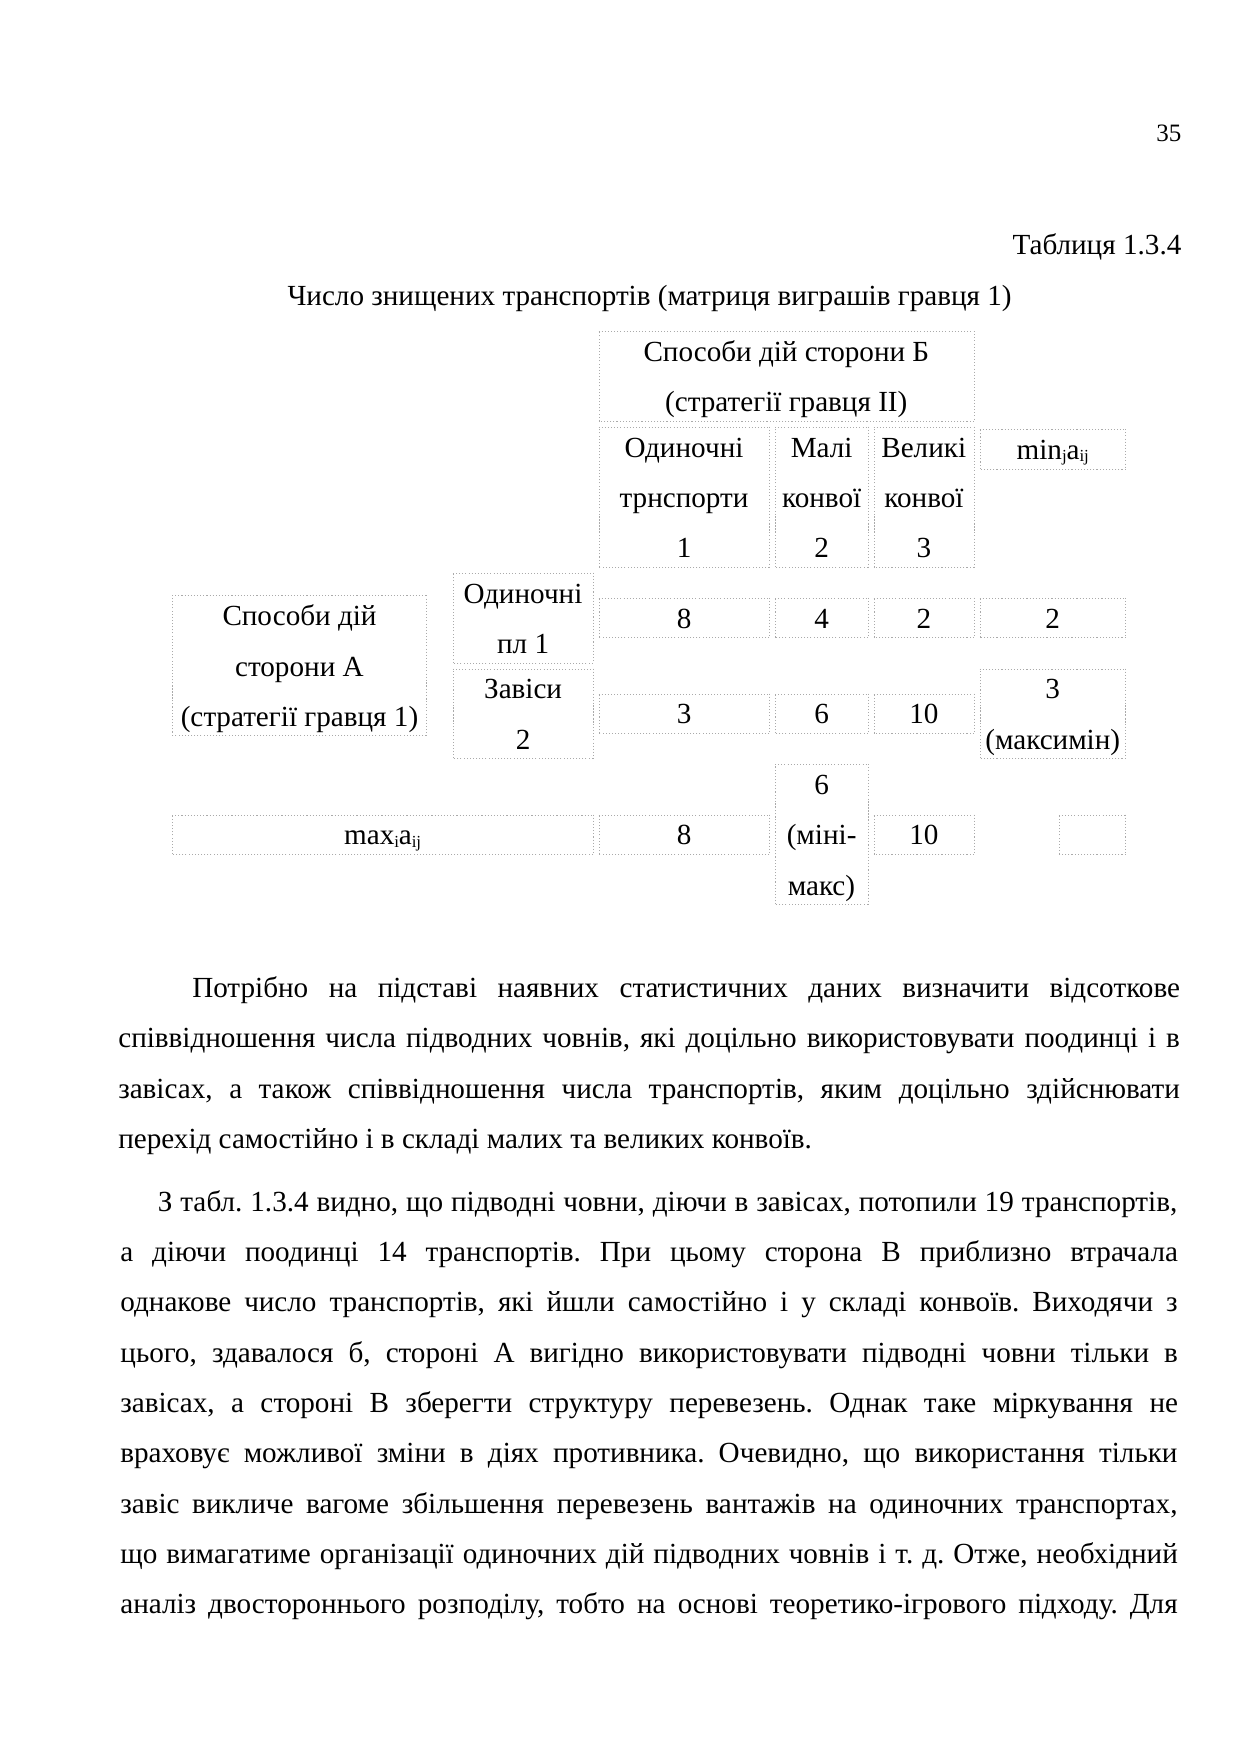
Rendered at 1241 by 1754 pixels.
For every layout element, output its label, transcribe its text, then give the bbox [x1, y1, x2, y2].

text З табл. 1.3.4 видно, що підводні човни, діючи в завісах, потопили 19 транспортів, а діючи поодинці 14 транспортів. При цьому сторона В приблизно втрачала однакове число транспортів, які йшли самостійно і у складі конвоїв. Виходячи з цього, здавалося б, стороні А вигідно використовувати підводні човни тільки в завісах, а стороні В зберегти структуру перевезень. Однак таке міркування не враховує можливої зміни в діях противника. Очевидно, що використання тільки завіс викличе вагоме збільшення перевезень вантажів на одиночних транспортах, що вимагатиме організації одиночних дій підводних човнів і т. д. Отже, необхідний аналіз двостороннього розподілу, тобто на основі теоретико-ігрового підходу. Для [120, 1184, 1179, 1620]
table_cell 2 [977, 570, 1128, 666]
table_cell maxiaij [169, 761, 596, 907]
table_cell 6 (міні-макс) [772, 761, 871, 907]
table_cell Одиночні трнспорти 1 [596, 424, 772, 570]
text Потрібно на підставі наявних статистичних даних визначити відсоткове співвідношення числа підводних човнів, які доцільно використовувати поодинці і в завісах, а також співвідношення числа транспортів, яким доцільно здійснювати перехід самостійно і в складі малих та великих конвоїв. [118, 970, 1181, 1154]
table_cell Завіси 2 [450, 666, 596, 761]
table_cell 6 [772, 666, 871, 761]
table_cell Способи дій сторони А (стратегії гравця 1) [169, 570, 450, 761]
table_cell 10 [871, 666, 977, 761]
table_header [169, 328, 596, 424]
table_cell 3 [596, 666, 772, 761]
text Число знищених транспортів (матриця виграшів гравця 1) [118, 278, 1181, 311]
table_cell 10 [871, 761, 977, 907]
table_cell [169, 424, 596, 570]
table_header Способи дій сторони Б (стратегії гравця II) [596, 328, 977, 424]
text Таблиця 1.3.4 [118, 227, 1181, 261]
table_cell Великі конвої 3 [871, 424, 977, 570]
table_cell Одиночні пл 1 [450, 570, 596, 666]
table_header minjaij [977, 328, 1128, 570]
table_cell 8 [596, 761, 772, 907]
table_cell 8 [596, 570, 772, 666]
table_cell 2 [871, 570, 977, 666]
table_cell 3 (максимін) [977, 666, 1128, 761]
table_cell [977, 761, 1128, 907]
table_cell 4 [772, 570, 871, 666]
table_cell Малі конвої 2 [772, 424, 871, 570]
